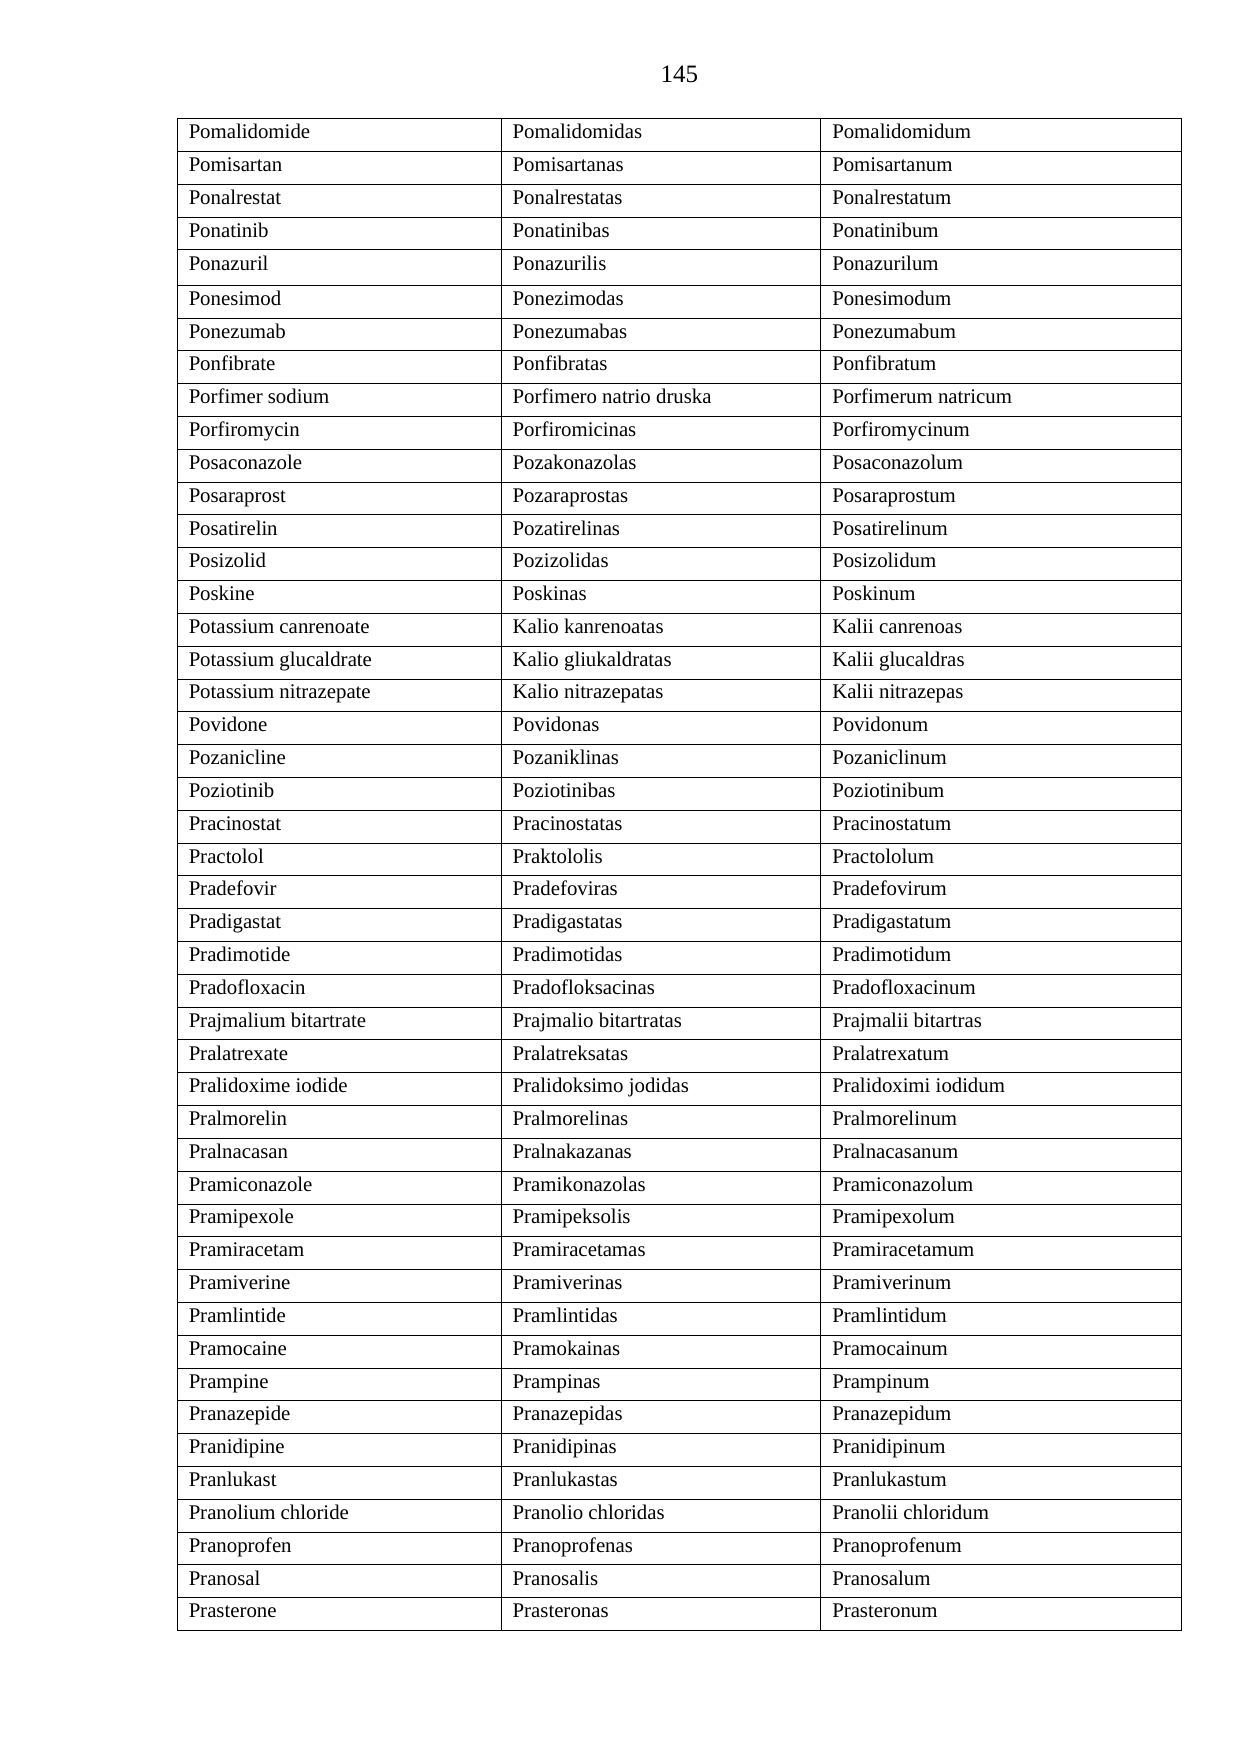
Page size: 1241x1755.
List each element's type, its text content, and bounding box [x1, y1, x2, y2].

table_cell Ponesimodum [821, 286, 1181, 317]
table_cell Pranazepidum [821, 1401, 1181, 1433]
table_cell Poziotinib [178, 778, 501, 810]
table_cell Kalii canrenoas [821, 614, 1181, 646]
table_cell Pozakonazolas [502, 450, 820, 482]
table_cell Potassium nitrazepate [178, 680, 501, 711]
table_cell Pramiconazolum [821, 1172, 1181, 1203]
table_cell Ponezumabum [821, 319, 1181, 350]
table_cell Pozatirelinas [502, 515, 820, 547]
table_cell Potassium canrenoate [178, 614, 501, 646]
table_cell Pozaniklinas [502, 745, 820, 777]
table_cell Pozaniclinum [821, 745, 1181, 777]
table_cell Posaconazole [178, 450, 501, 482]
table_cell Pradigastatum [821, 909, 1181, 941]
table_cell Posaraprost [178, 483, 501, 514]
table_cell Pomalidomidum [821, 119, 1181, 151]
table_cell Prajmalium bitartrate [178, 1008, 501, 1039]
table_cell Pranolii chloridum [821, 1500, 1181, 1532]
table_cell Poziotinibas [502, 778, 820, 810]
table_cell Pradofloksacinas [502, 975, 820, 1007]
table_cell Kalii glucaldras [821, 647, 1181, 678]
table_cell Poskinas [502, 581, 820, 613]
table_cell Posizolidum [821, 548, 1181, 580]
table_cell Prajmalio bitartratas [502, 1008, 820, 1039]
table_cell Pradefovir [178, 876, 501, 908]
table_cell Porfimerum natricum [821, 384, 1181, 416]
table_cell Posatirelin [178, 515, 501, 547]
table_cell Povidonum [821, 712, 1181, 744]
table_cell Ponalrestatas [502, 185, 820, 217]
table_cell Ponalrestatum [821, 185, 1181, 217]
table_cell Ponalrestat [178, 185, 501, 217]
table_cell Ponesimod [178, 286, 501, 317]
table_cell Pradefovirum [821, 876, 1181, 908]
table_cell Pranolio chloridas [502, 1500, 820, 1532]
table_cell Pranlukast [178, 1467, 501, 1499]
table_cell Pranazepidas [502, 1401, 820, 1433]
table_cell Pradefoviras [502, 876, 820, 908]
table_cell Pracinostat [178, 811, 501, 842]
table_cell Prampinas [502, 1369, 820, 1400]
table_cell Pramokainas [502, 1336, 820, 1367]
table_cell Kalii nitrazepas [821, 680, 1181, 711]
table_cell Posaconazolum [821, 450, 1181, 482]
table_cell Prasteronum [821, 1598, 1181, 1630]
table_cell Ponfibratas [502, 351, 820, 383]
table_cell Pozizolidas [502, 548, 820, 580]
table_cell Pradimotidum [821, 942, 1181, 974]
table_cell Povidone [178, 712, 501, 744]
table_cell Pradigastat [178, 909, 501, 941]
table_cell Pralidoksimo jodidas [502, 1073, 820, 1105]
table_cell Pomalidomidas [502, 119, 820, 151]
table_cell Pramiracetamas [502, 1237, 820, 1269]
table_cell Posaraprostum [821, 483, 1181, 514]
table_cell Ponfibratum [821, 351, 1181, 383]
table_cell Pralidoxime iodide [178, 1073, 501, 1105]
table_cell Ponazurilis [502, 250, 820, 285]
table_cell Pranidipinum [821, 1434, 1181, 1466]
table_cell Pralmorelinas [502, 1106, 820, 1138]
table_cell Pramlintidum [821, 1303, 1181, 1335]
table_cell Pralatrexate [178, 1040, 501, 1072]
table_cell Pramiracetamum [821, 1237, 1181, 1269]
table_cell Ponatinib [178, 218, 501, 249]
table_cell Pramipexole [178, 1205, 501, 1236]
table_cell Pranidipine [178, 1434, 501, 1466]
table_cell Pramocainum [821, 1336, 1181, 1367]
table_cell Porfiromycinum [821, 417, 1181, 449]
table_cell Prasterone [178, 1598, 501, 1630]
table_cell Pomisartanas [502, 152, 820, 184]
table_cell Pomisartanum [821, 152, 1181, 184]
table_cell Pramiracetam [178, 1237, 501, 1269]
table_cell Poskine [178, 581, 501, 613]
table_cell Pramipexolum [821, 1205, 1181, 1236]
table_cell Posatirelinum [821, 515, 1181, 547]
table_cell Pranidipinas [502, 1434, 820, 1466]
table_cell Pramiconazole [178, 1172, 501, 1203]
table_cell Pradimotidas [502, 942, 820, 974]
table_cell Kalio gliukaldratas [502, 647, 820, 678]
table_cell Pomisartan [178, 152, 501, 184]
table_cell Pranoprofen [178, 1533, 501, 1564]
table_cell Pralidoximi iodidum [821, 1073, 1181, 1105]
table_cell Pralmorelin [178, 1106, 501, 1138]
table_cell Povidonas [502, 712, 820, 744]
table_cell Prajmalii bitartras [821, 1008, 1181, 1039]
table_cell Pradofloxacin [178, 975, 501, 1007]
table_cell Porfimer sodium [178, 384, 501, 416]
table_cell Pramipeksolis [502, 1205, 820, 1236]
table_cell Kalio nitrazepatas [502, 680, 820, 711]
table_cell Ponfibrate [178, 351, 501, 383]
table_cell Ponezumabas [502, 319, 820, 350]
table_cell Pramiverine [178, 1270, 501, 1302]
table_cell Ponatinibum [821, 218, 1181, 249]
table_cell Pranlukastum [821, 1467, 1181, 1499]
table_cell Pranolium chloride [178, 1500, 501, 1532]
table_cell Pranosalis [502, 1565, 820, 1597]
table_cell Pranoprofenum [821, 1533, 1181, 1564]
table_cell Pramlintidas [502, 1303, 820, 1335]
table_cell Pramocaine [178, 1336, 501, 1367]
table_cell Praktololis [502, 844, 820, 875]
table_cell Pradigastatas [502, 909, 820, 941]
table_cell Porfiromicinas [502, 417, 820, 449]
table_cell Pralnacasanum [821, 1139, 1181, 1171]
table_cell Pramikonazolas [502, 1172, 820, 1203]
table_cell Posizolid [178, 548, 501, 580]
table_cell Ponatinibas [502, 218, 820, 249]
table_cell Pozaraprostas [502, 483, 820, 514]
table_cell Pranlukastas [502, 1467, 820, 1499]
table_cell Pralmorelinum [821, 1106, 1181, 1138]
table_cell Porfiromycin [178, 417, 501, 449]
table_cell Pozanicline [178, 745, 501, 777]
table_cell Prampine [178, 1369, 501, 1400]
table_cell Pramiverinas [502, 1270, 820, 1302]
table_cell Pranazepide [178, 1401, 501, 1433]
table_cell Poziotinibum [821, 778, 1181, 810]
table_cell Ponazuril [178, 250, 501, 285]
table_cell Practolol [178, 844, 501, 875]
table_cell Pramiverinum [821, 1270, 1181, 1302]
table_cell Pralatreksatas [502, 1040, 820, 1072]
table_cell Pradimotide [178, 942, 501, 974]
table_cell Pralnakazanas [502, 1139, 820, 1171]
table_cell Pracinostatas [502, 811, 820, 842]
table_cell Pracinostatum [821, 811, 1181, 842]
table_cell Pralnacasan [178, 1139, 501, 1171]
table_cell Ponazurilum [821, 250, 1181, 285]
table_cell Pradofloxacinum [821, 975, 1181, 1007]
table_cell Prasteronas [502, 1598, 820, 1630]
table_cell Pralatrexatum [821, 1040, 1181, 1072]
table_cell Porfimero natrio druska [502, 384, 820, 416]
table_cell Kalio kanrenoatas [502, 614, 820, 646]
table_cell Pranosal [178, 1565, 501, 1597]
table_cell Pomalidomide [178, 119, 501, 151]
table_cell Pramlintide [178, 1303, 501, 1335]
table_cell Ponezimodas [502, 286, 820, 317]
table_cell Pranosalum [821, 1565, 1181, 1597]
table_cell Pranoprofenas [502, 1533, 820, 1564]
table_cell Poskinum [821, 581, 1181, 613]
table_cell Prampinum [821, 1369, 1181, 1400]
table_cell Ponezumab [178, 319, 501, 350]
table_cell Potassium glucaldrate [178, 647, 501, 678]
table_cell Practololum [821, 844, 1181, 875]
